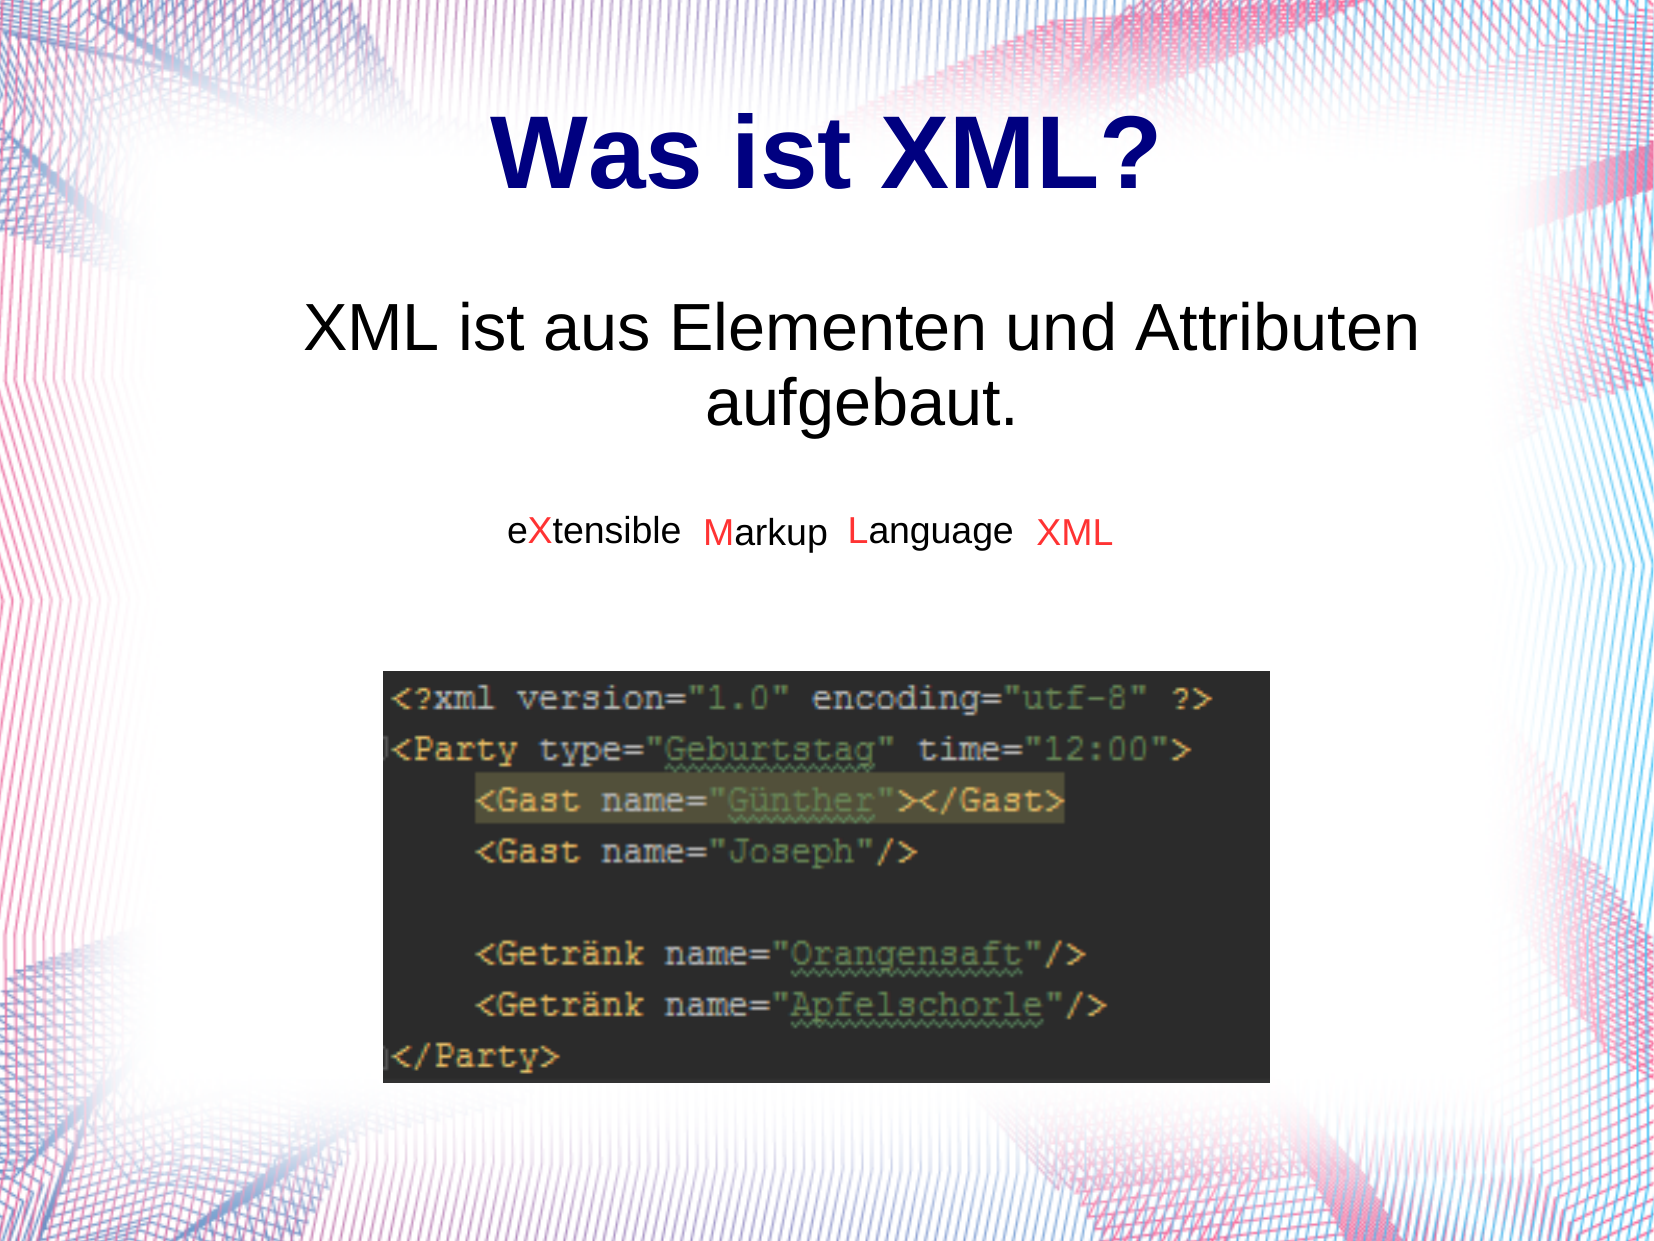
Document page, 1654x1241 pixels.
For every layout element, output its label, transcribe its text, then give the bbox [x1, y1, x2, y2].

list XML ist aus Elementen und Attributen aufgebaut. [82, 290, 1571, 443]
text_box Language [732, 501, 1117, 559]
title Was ist XML? [82, 49, 1571, 257]
text_box Markup [448, 504, 1021, 562]
picture [0, 0, 1654, 1241]
text_box XML [1021, 504, 1317, 562]
